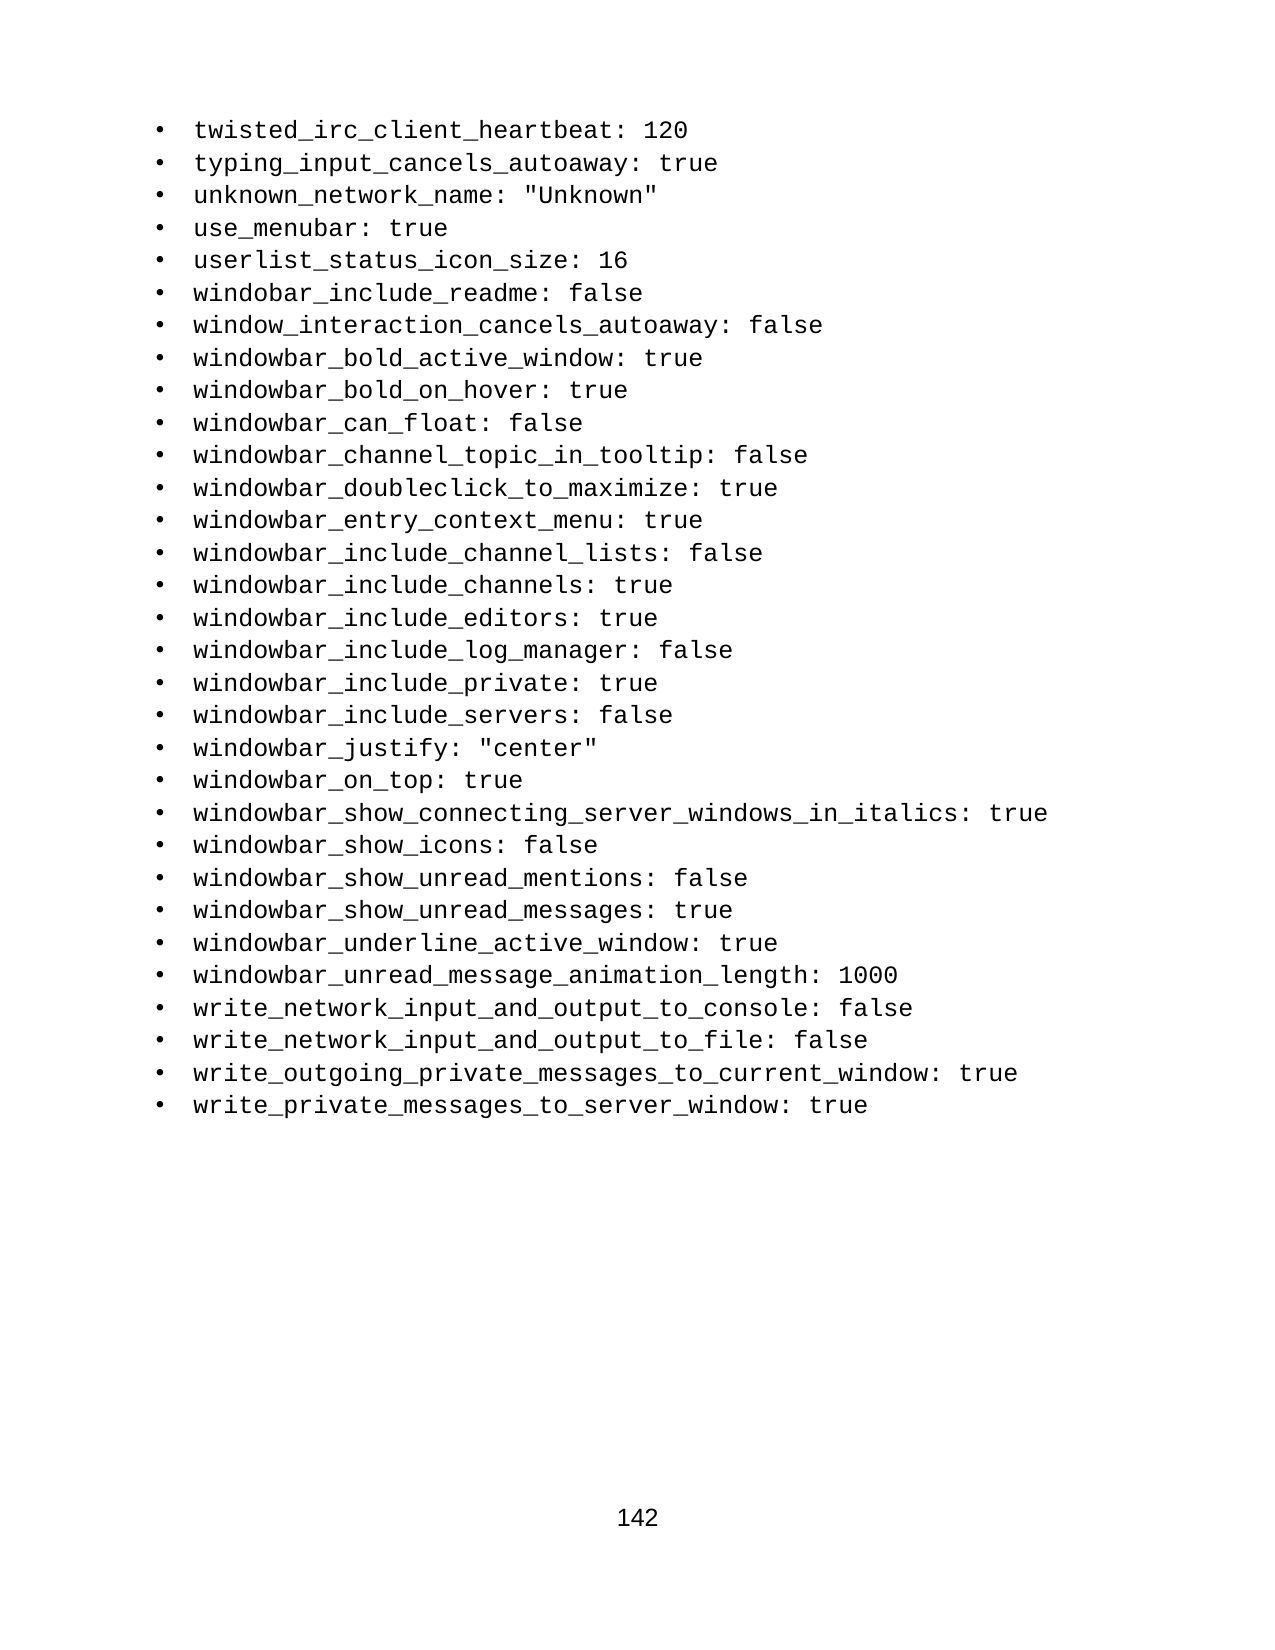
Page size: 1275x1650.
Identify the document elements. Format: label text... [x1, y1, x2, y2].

list write_outgoing_private_messages_to_current_window: true [156, 1061, 1157, 1089]
list windowbar_underline_active_window: true [156, 931, 1157, 959]
list windowbar_include_channels: true [156, 573, 1157, 601]
list windowbar_show_unread_messages: true [156, 898, 1157, 926]
list windowbar_doubleclick_to_maximize: true [156, 476, 1157, 504]
list write_private_messages_to_server_window: true [156, 1093, 1157, 1121]
list windowbar_include_private: true [156, 671, 1157, 699]
list write_network_input_and_output_to_file: false [156, 1028, 1157, 1056]
list windowbar_on_top: true [156, 768, 1157, 796]
list windowbar_entry_context_menu: true [156, 508, 1157, 536]
list windowbar_show_unread_mentions: false [156, 866, 1157, 894]
list unknown_network_name: "Unknown" [156, 183, 1157, 211]
list windowbar_justify: "center" [156, 736, 1157, 764]
list write_network_input_and_output_to_console: false [156, 996, 1157, 1024]
list twisted_irc_client_heartbeat: 120 [156, 118, 1157, 146]
list windowbar_bold_on_hover: true [156, 378, 1157, 406]
list window_interaction_cancels_autoaway: false [156, 313, 1157, 341]
list windowbar_include_servers: false [156, 703, 1157, 731]
list userlist_status_icon_size: 16 [156, 248, 1157, 276]
list windobar_include_readme: false [156, 281, 1157, 309]
list windowbar_bold_active_window: true [156, 346, 1157, 374]
list windowbar_include_log_manager: false [156, 638, 1157, 666]
list typing_input_cancels_autoaway: true [156, 151, 1157, 179]
list windowbar_can_float: false [156, 411, 1157, 439]
list use_menubar: true [156, 216, 1157, 244]
list windowbar_show_icons: false [156, 833, 1157, 861]
list windowbar_include_editors: true [156, 606, 1157, 634]
list windowbar_show_connecting_server_windows_in_italics: true [156, 801, 1157, 829]
list windowbar_include_channel_lists: false [156, 541, 1157, 569]
list windowbar_unread_message_animation_length: 1000 [156, 963, 1157, 991]
list windowbar_channel_topic_in_tooltip: false [156, 443, 1157, 471]
